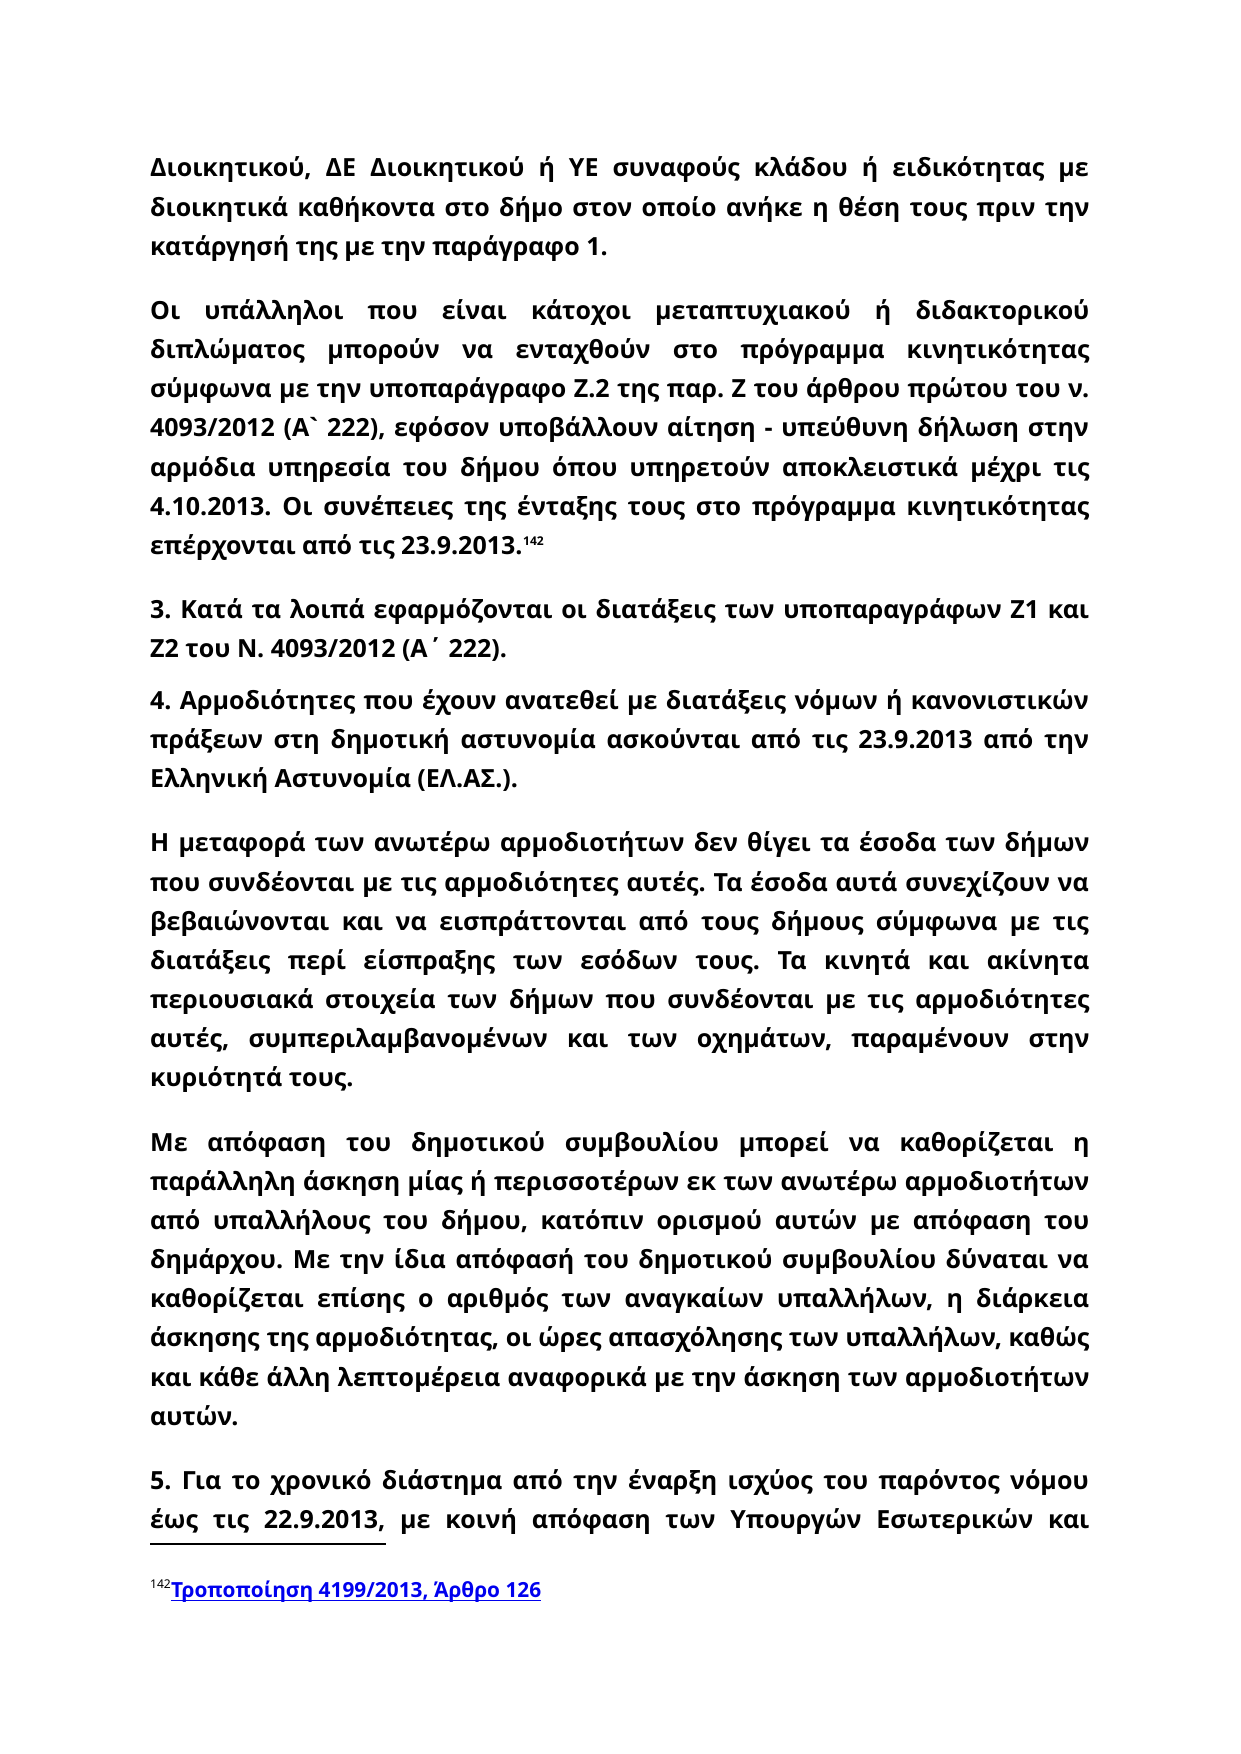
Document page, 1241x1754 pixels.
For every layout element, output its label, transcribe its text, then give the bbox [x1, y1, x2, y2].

text 5. Για το χρονικό διάστημα από την έναρξη ισχύος του παρόντος νόμου έως τις 22.9.2013, με κοινή απόφαση των Υπουργών Εσωτερικών και [150, 1462, 1090, 1536]
text 4. Αρμοδιότητες που έχουν ανατεθεί με διατάξεις νόμων ή κανονιστικών πράξεων στη δημοτική αστυνομία ασκούνται από τις 23.9.2013 από την Ελληνική Αστυνομία (ΕΛ.ΑΣ.). [150, 682, 1090, 795]
text Με απόφαση του δημοτικού συμβουλίου μπορεί να καθορίζεται η παράλληλη άσκηση μίας ή περισσοτέρων εκ των ανωτέρω αρμοδιοτήτων από υπαλλήλους του δήμου, κατόπιν ορισμού αυτών με απόφαση του δημάρχου. Με την ίδια απόφασή του δημοτικού συμβουλίου δύναται να καθορίζεται επίσης ο αριθμός των αναγκαίων υπαλλήλων, η διάρκεια άσκησης της αρμοδιότητας, οι ώρες απασχόλησης των υπαλλήλων, καθώς και κάθε άλλη λεπτομέρεια αναφορικά με την άσκηση των αρμοδιοτήτων αυτών. [150, 1124, 1090, 1432]
text Οι υπάλληλοι που είναι κάτοχοι μεταπτυχιακού ή διδακτορικού διπλώματος μπορούν να ενταχθούν στο πρόγραμμα κινητικότητας σύμφωνα με την υποπαράγραφο Ζ.2 της παρ. Ζ του άρθρου πρώτου του ν. 4093/2012 (Α` 222), εφόσον υποβάλλουν αίτηση - υπεύθυνη δήλωση στην αρμόδια υπηρεσία του δήμου όπου υπηρετούν αποκλειστικά μέχρι τις 4.10.2013. Οι συνέπειες της ένταξης τους στο πρόγραμμα κινητικότητας επέρχονται από τις 23.9.2013. [150, 292, 1090, 562]
text Τροποποίηση 4199/2013, Άρθρο 126 [150, 1576, 1090, 1604]
text Η μεταφορά των ανωτέρω αρμοδιοτήτων δεν θίγει τα έσοδα των δήμων που συνδέονται με τις αρμοδιότητες αυτές. Τα έσοδα αυτά συνεχίζουν να βεβαιώνονται και να εισπράττονται από τους δήμους σύμφωνα με τις διατάξεις περί είσπραξης των εσόδων τους. Τα κινητά και ακίνητα περιουσιακά στοιχεία των δήμων που συνδέονται με τις αρμοδιότητες αυτές, συμπεριλαμβανομένων και των οχημάτων, παραμένουν στην κυριότητά τους. [150, 825, 1090, 1094]
text 3. Κατά τα λοιπά εφαρμόζονται οι διατάξεις των υποπαραγράφων Ζ1 και Ζ2 του Ν. 4093/2012 (Α΄ 222). [150, 592, 1090, 665]
text Διοικητικού, ΔΕ Διοικητικού ή ΥΕ συναφούς κλάδου ή ειδικότητας με διοικητικά καθήκοντα στο δήμο στον οποίο ανήκε η θέση τους πριν την κατάργησή της με την παράγραφο 1. [150, 150, 1090, 262]
